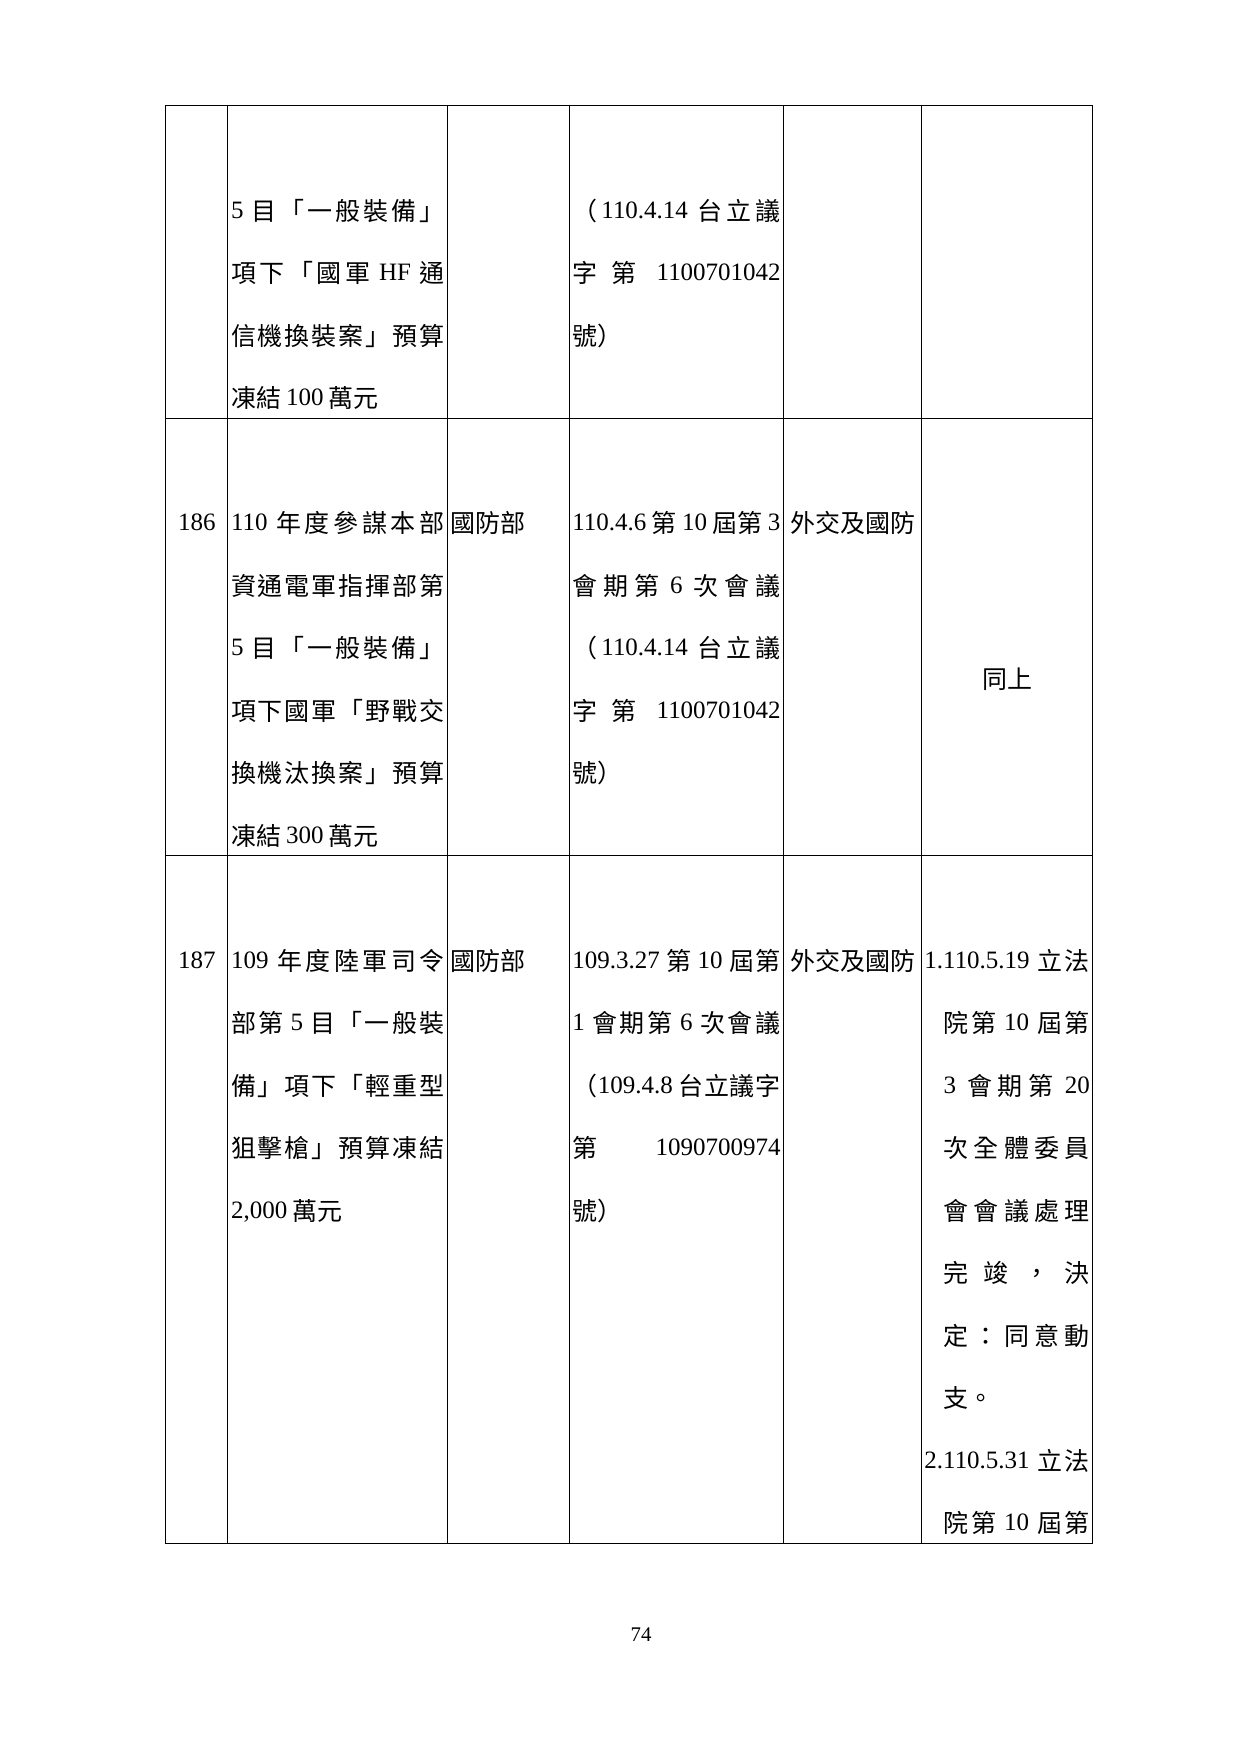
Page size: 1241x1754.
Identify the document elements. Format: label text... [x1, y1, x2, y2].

table_cell 國防部 [448, 856, 569, 1543]
table_cell 110年度參謀本部資通電軍指揮部第5目「一般裝備」項下國軍「野戰交換機汰換案」預算凍結300萬元 [228, 419, 447, 855]
table_cell [166, 856, 227, 1543]
table_cell 110.4.6第10屆第3會期第6次會議（110.4.14台立議字第1100701042號） [570, 419, 783, 855]
table_cell [448, 106, 569, 418]
table_cell [922, 106, 1092, 418]
table_cell 外交及國防 [784, 419, 921, 855]
table_cell 國防部 [448, 419, 569, 855]
table_cell [166, 106, 227, 418]
table_cell [166, 419, 227, 855]
table_cell （110.4.14台立議字第1100701042號） [570, 106, 783, 418]
table_cell 109.3.27第10屆第1會期第6次會議（109.4.8台立議字第1090700974號） [570, 856, 783, 1543]
table_cell 外交及國防 [784, 856, 921, 1543]
table_cell [784, 106, 921, 418]
table_cell 109年度陸軍司令部第5目「一般裝備」項下「輕重型狙擊槍」預算凍結2,000萬元 [228, 856, 447, 1543]
table_cell 同上 [922, 419, 1092, 855]
table_cell 5目「一般裝備」項下「國軍HF通信機換裝案」預算凍結100萬元 [228, 106, 447, 418]
table_cell 1.110.5.19立法院第10屆第3會期第20次全體委員會會議處理完竣，決定：同意動支。 2.110.5.31立法院第10屆第 [922, 856, 1092, 1543]
